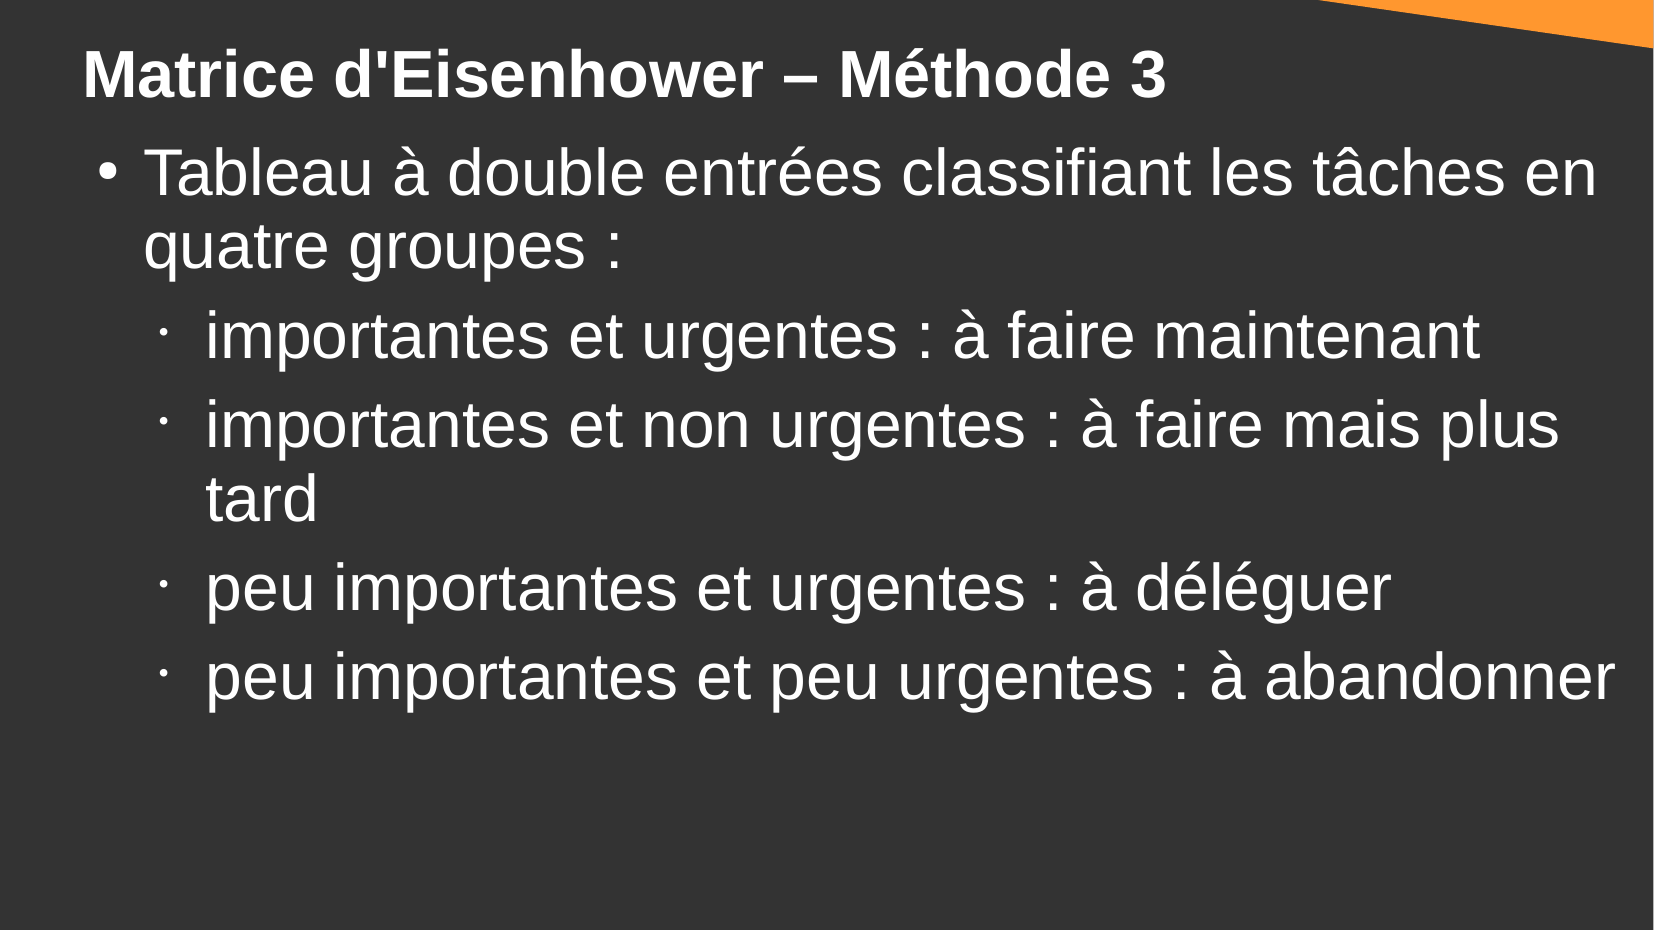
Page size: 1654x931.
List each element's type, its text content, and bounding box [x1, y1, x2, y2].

title Matrice d'Eisenhower – Méthode 3 [82, 37, 1571, 122]
list Tableau à double entrées classifiant les tâches en quatre groupes : importantes et urgentes : à faire maintenant importantes et non urgentes : à faire mais plus tard peu importantes et urgentes : à déléguer peu importantes et peu urgentes : à abandonner [80, 135, 1620, 777]
text_box [1318, 0, 1654, 49]
